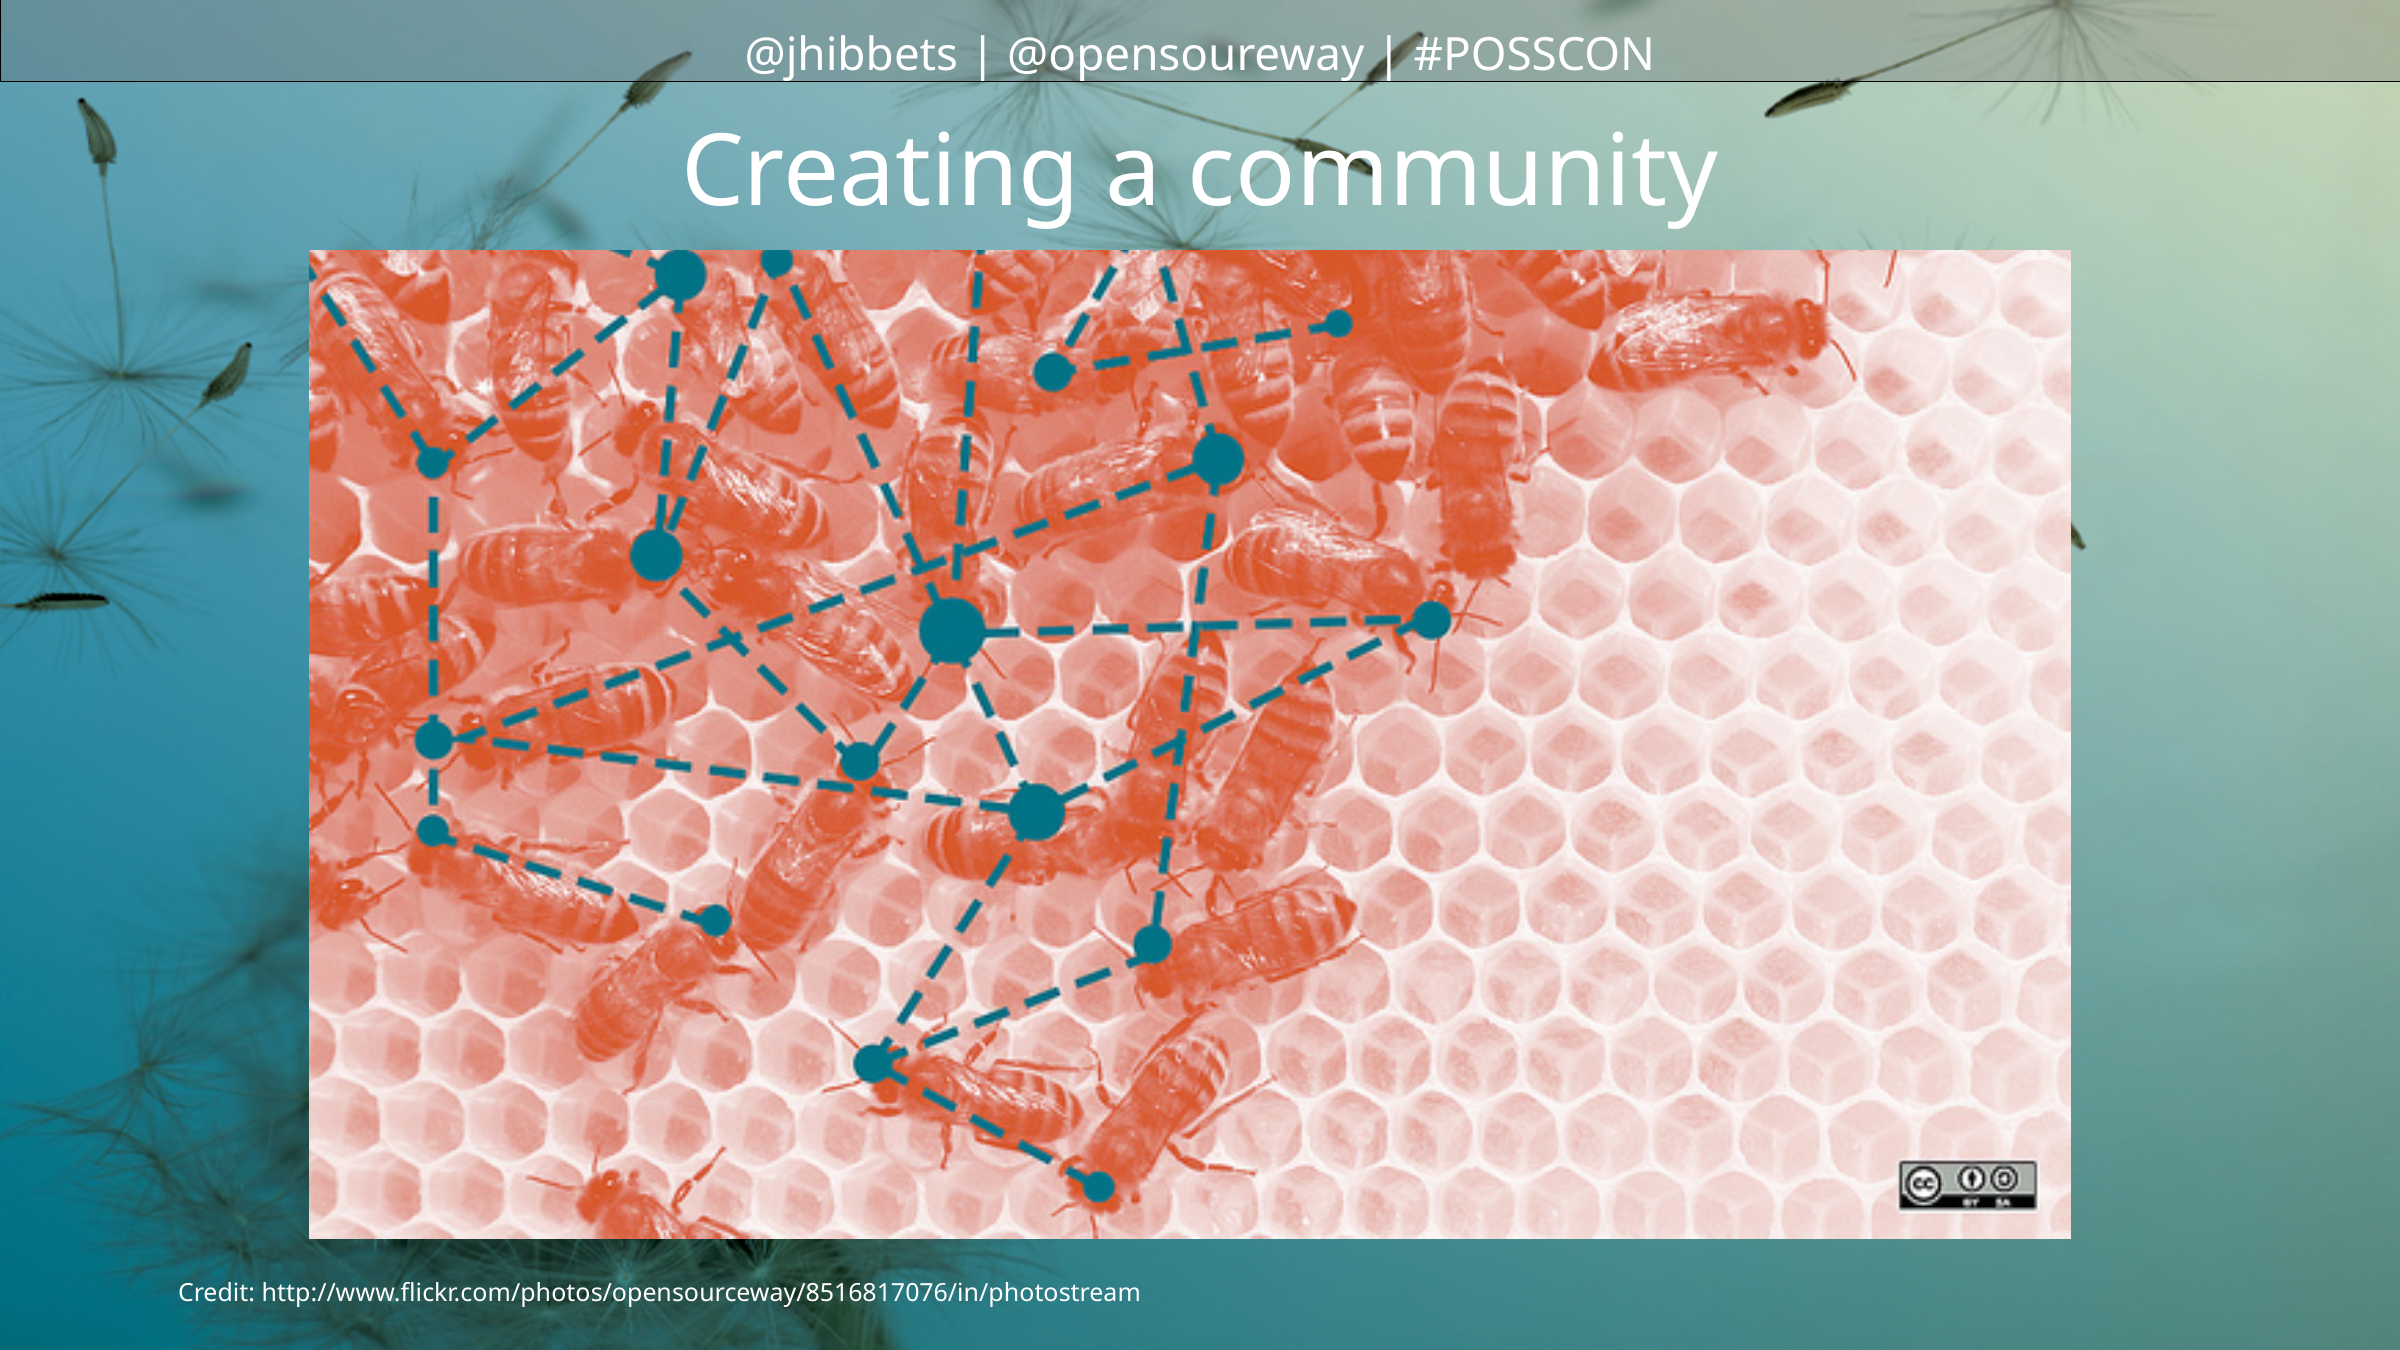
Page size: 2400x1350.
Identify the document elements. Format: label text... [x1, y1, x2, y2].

text_box Credit: http://www.flickr.com/photos/opensourceway/8516817076/in/photostream [163, 1267, 1605, 1314]
title Creating a community [120, 53, 2281, 280]
picture [0, 82, 2400, 1350]
